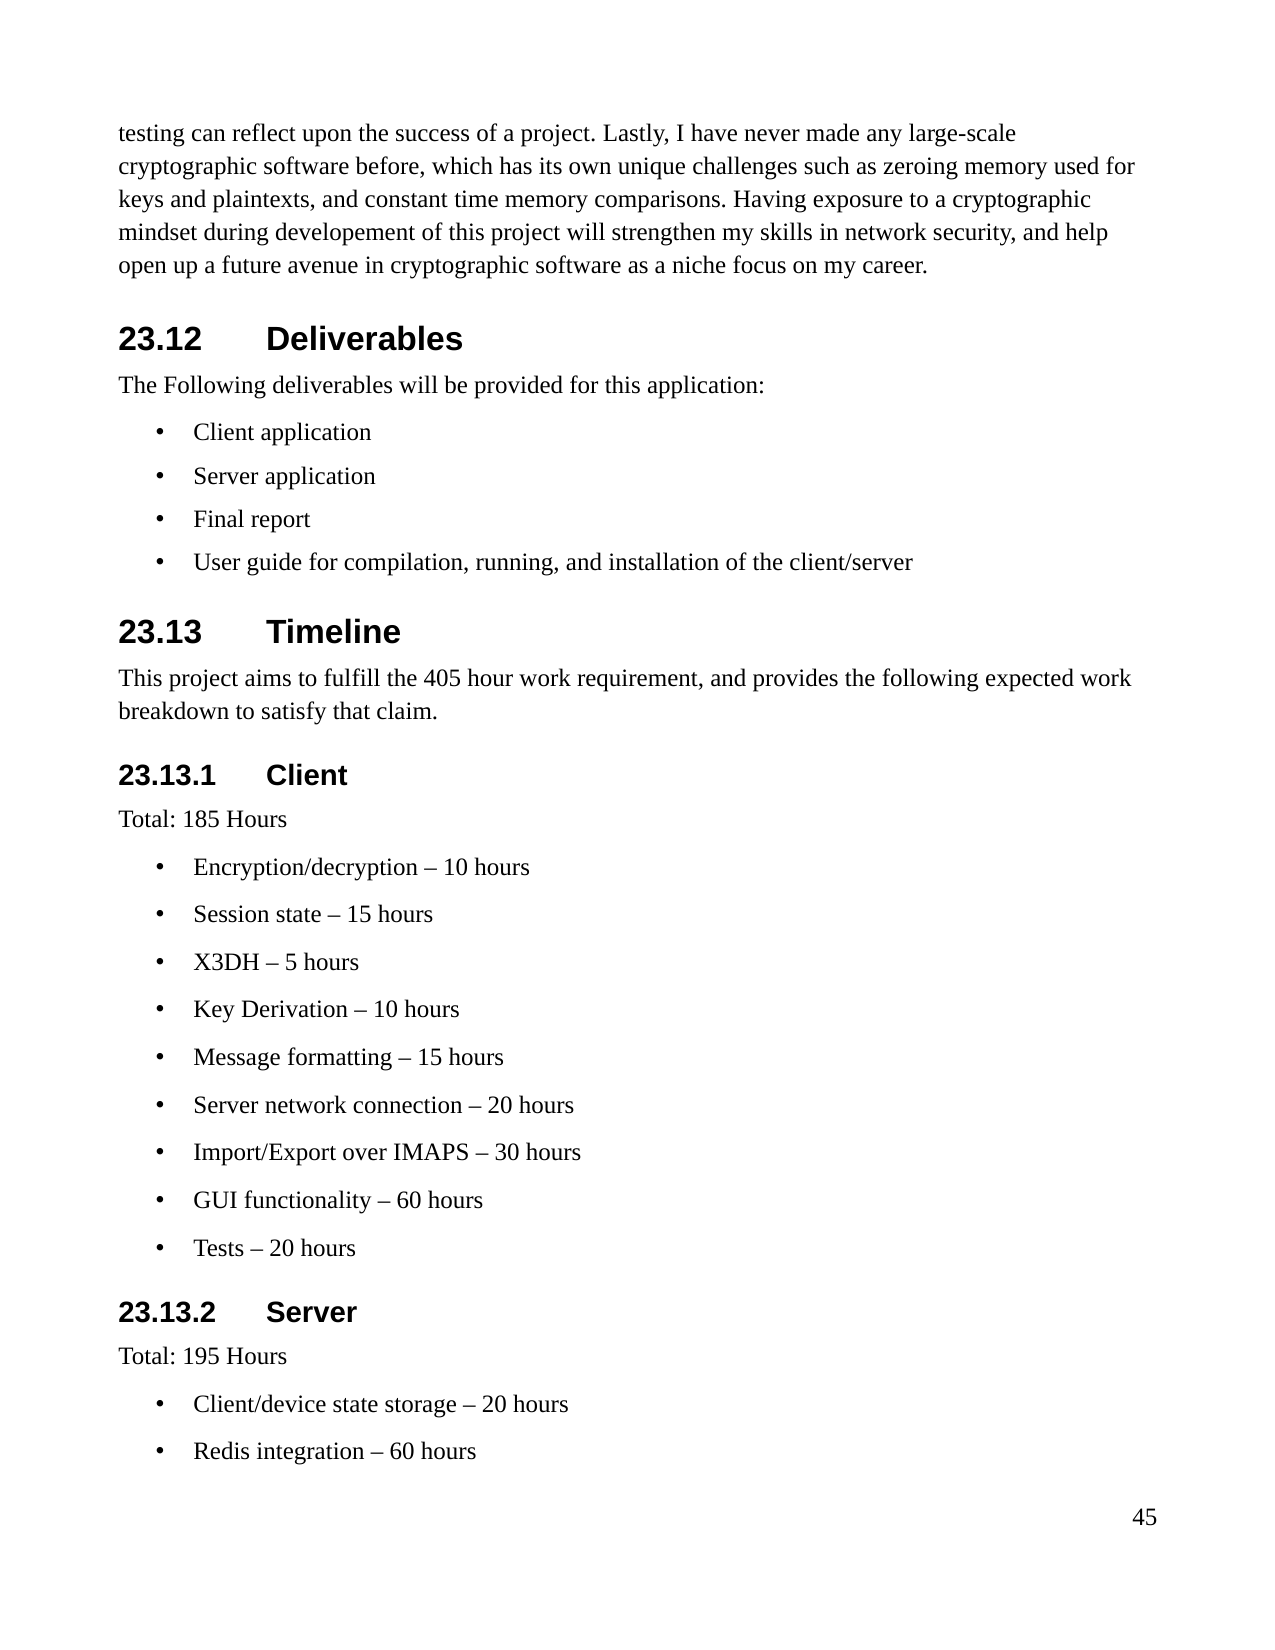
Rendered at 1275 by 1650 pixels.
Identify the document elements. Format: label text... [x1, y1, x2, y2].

subtitle Server [118, 1295, 1157, 1328]
subtitle Timeline [118, 612, 1157, 650]
list User guide for compilation, running, and installation of the client/server [156, 547, 1157, 576]
text Total: 185 Hours [118, 804, 1157, 833]
text testing can reflect upon the success of a project. Lastly, I have never made any large-scale cryptographic software before, which has its own unique challenges such as zeroing memory used for keys and plaintexts, and constant time memory comparisons. Having exposure to a cryptographic mindset during developement of this project will strengthen my skills in network security, and help open up a future avenue in cryptographic software as a niche focus on my career. [118, 118, 1157, 279]
list Tests – 20 hours [156, 1233, 1157, 1261]
subtitle Client [118, 758, 1157, 792]
list Import/Export over IMAPS – 30 hours [156, 1137, 1157, 1166]
list Encryption/decryption – 10 hours [156, 852, 1157, 881]
text This project aims to fulfill the 405 hour work requirement, and provides the following expected work breakdown to satisfy that claim. [118, 663, 1157, 724]
list Redis integration – 60 hours [156, 1436, 1157, 1465]
list Server application [156, 461, 1157, 489]
text The Following deliverables will be provided for this application: [118, 370, 1157, 398]
list X3DH – 5 hours [156, 947, 1157, 976]
list Key Derivation – 10 hours [156, 994, 1157, 1023]
subtitle Deliverables [118, 319, 1157, 357]
list Client application [156, 417, 1157, 446]
text Total: 195 Hours [118, 1341, 1157, 1370]
list GUI functionality – 60 hours [156, 1185, 1157, 1214]
list Client/device state storage – 20 hours [156, 1389, 1157, 1417]
list Message formatting – 15 hours [156, 1042, 1157, 1071]
list Server network connection – 20 hours [156, 1090, 1157, 1118]
list Session state – 15 hours [156, 899, 1157, 928]
list Final report [156, 504, 1157, 533]
